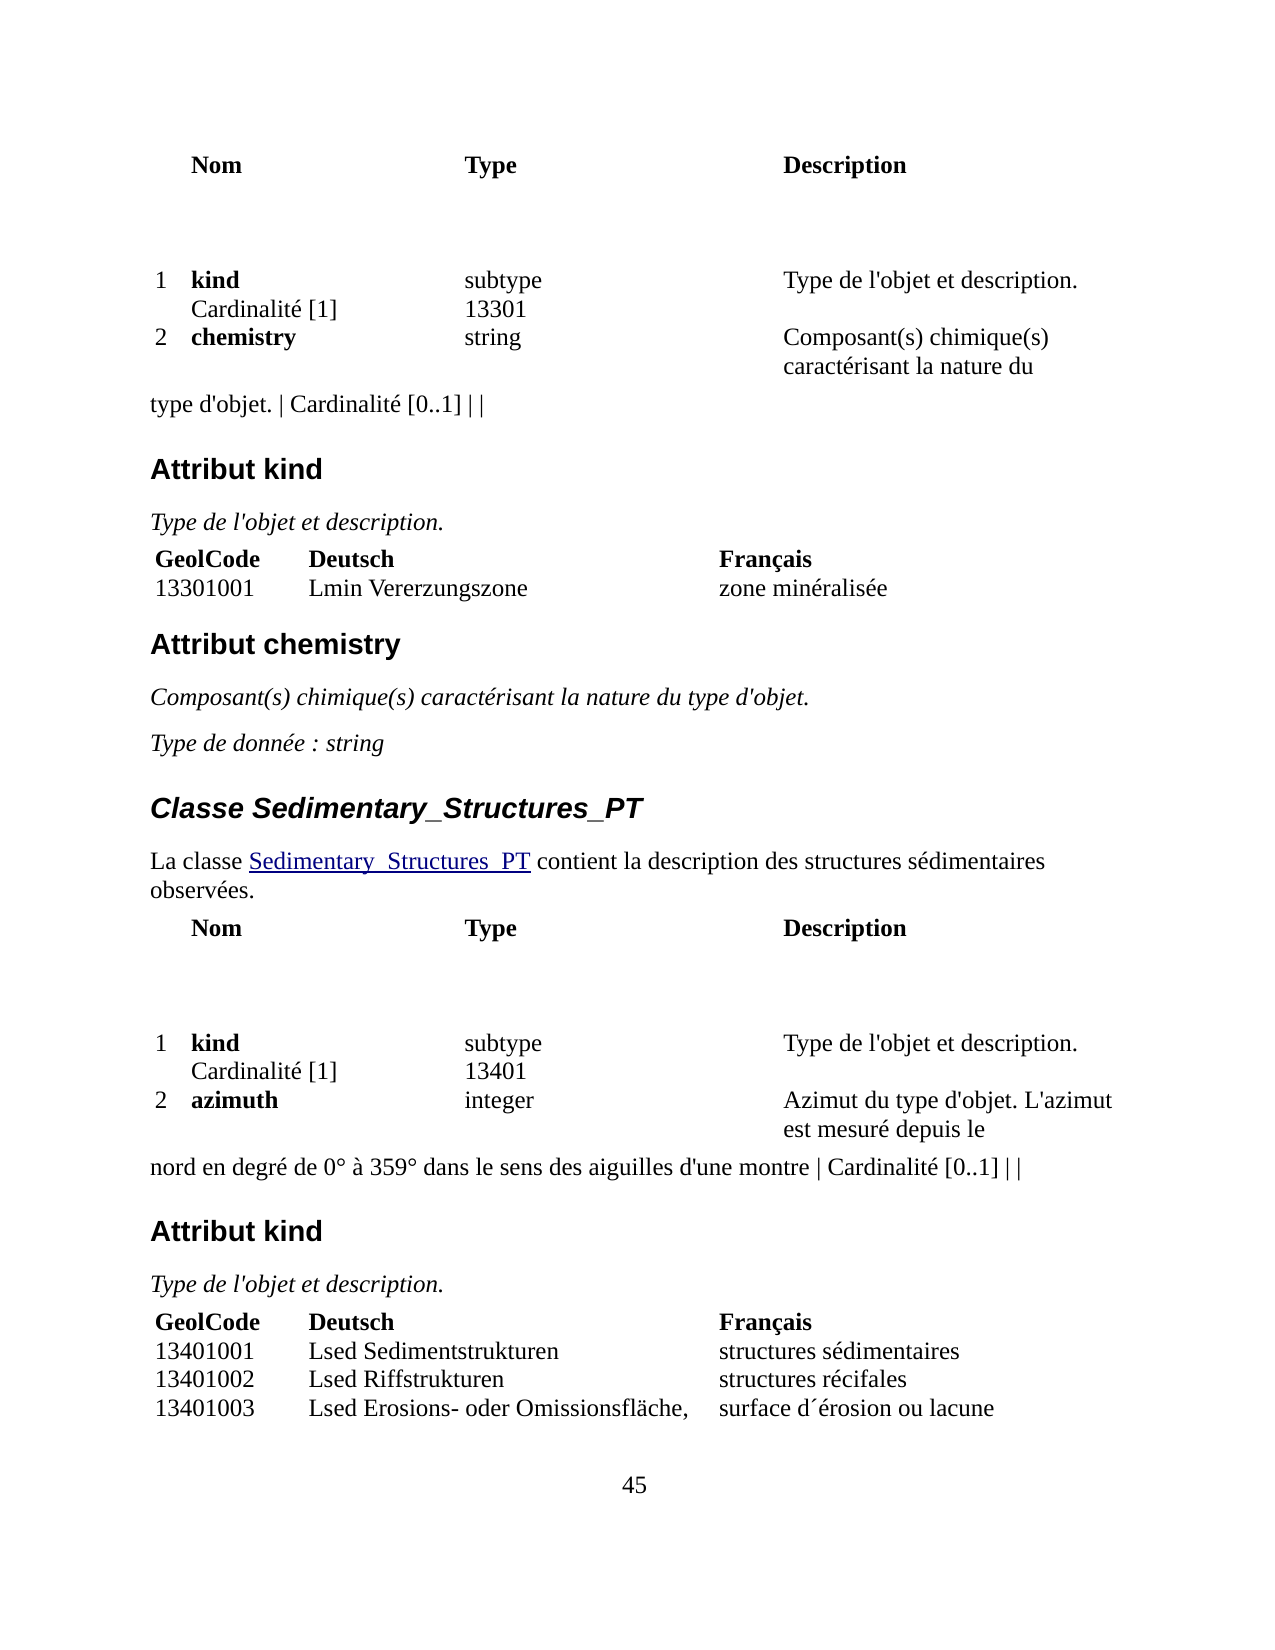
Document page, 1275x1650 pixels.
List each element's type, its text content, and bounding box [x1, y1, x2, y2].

table_cell 13301001 [150, 573, 304, 602]
table_header Deutsch [304, 1307, 714, 1336]
table_cell 2 [150, 323, 186, 380]
table_cell Type de l'objet et description. [779, 1028, 1125, 1056]
table_cell subtype [460, 265, 779, 294]
table_header Type [460, 150, 779, 265]
table_cell Lsed Riffstrukturen [304, 1365, 714, 1393]
table_header Deutsch [304, 544, 714, 573]
table_cell structures sédimentaires [714, 1336, 1125, 1364]
table_cell azimuth [186, 1085, 460, 1143]
table_header [150, 913, 186, 1028]
table_cell Lsed Erosions- oder Omissionsfläche, [304, 1393, 714, 1422]
table_cell Cardinalité [1] [186, 294, 460, 322]
table_cell string [460, 323, 779, 380]
table_header Nom [186, 150, 460, 265]
table_header Description [779, 913, 1125, 1028]
table_cell 13401003 [150, 1393, 304, 1422]
table_cell Type de l'objet et description. [779, 265, 1125, 294]
table_cell Lmin Vererzungszone [304, 573, 714, 602]
text type d'objet. | Cardinalité [0..1] | | [150, 389, 1125, 418]
table_cell zone minéralisée [714, 573, 1125, 602]
table_cell 13401002 [150, 1365, 304, 1393]
text Type de l'objet et description. [150, 507, 1125, 535]
table_cell 13301 [460, 294, 779, 322]
table_cell Lsed Sedimentstrukturen [304, 1336, 714, 1364]
table_cell Composant(s) chimique(s) caractérisant la nature du [779, 323, 1125, 380]
table_header Français [714, 1307, 1125, 1336]
table_cell Azimut du type d'objet. L'azimut est mesuré depuis le [779, 1085, 1125, 1143]
table_cell Cardinalité [1] [186, 1056, 460, 1085]
text Type de donnée : string [150, 728, 1125, 757]
subtitle Attribut kind [150, 452, 1125, 485]
table_header GeolCode [150, 544, 304, 573]
text La classe Sedimentary_Structures_PT contient la description des structures sédimentaires observées. [150, 846, 1125, 904]
table_cell 13401 [460, 1056, 779, 1085]
subtitle Classe Sedimentary_Structures_PT [150, 791, 1125, 825]
table_cell kind [186, 265, 460, 294]
table_cell 1 [150, 265, 186, 294]
table_cell integer [460, 1085, 779, 1143]
table_cell chemistry [186, 323, 460, 380]
table_cell surface d´érosion ou lacune [714, 1393, 1125, 1422]
table_cell structures récifales [714, 1365, 1125, 1393]
table_cell 13401001 [150, 1336, 304, 1364]
subtitle Attribut kind [150, 1214, 1125, 1248]
table_cell [779, 1056, 1125, 1085]
table_cell subtype [460, 1028, 779, 1056]
table_header Description [779, 150, 1125, 265]
table_header Français [714, 544, 1125, 573]
table_cell [150, 294, 186, 322]
table_cell 2 [150, 1085, 186, 1143]
subtitle Attribut chemistry [150, 627, 1125, 660]
table_header GeolCode [150, 1307, 304, 1336]
table_cell [779, 294, 1125, 322]
text nord en degré de 0° à 359° dans le sens des aiguilles d'une montre | Cardinalité [0..1] | | [150, 1152, 1125, 1180]
text Type de l'objet et description. [150, 1269, 1125, 1298]
table_cell [150, 1056, 186, 1085]
table_header Nom [186, 913, 460, 1028]
table_cell 1 [150, 1028, 186, 1056]
table_header [150, 150, 186, 265]
text Composant(s) chimique(s) caractérisant la nature du type d'objet. [150, 682, 1125, 711]
table_header Type [460, 913, 779, 1028]
table_cell kind [186, 1028, 460, 1056]
